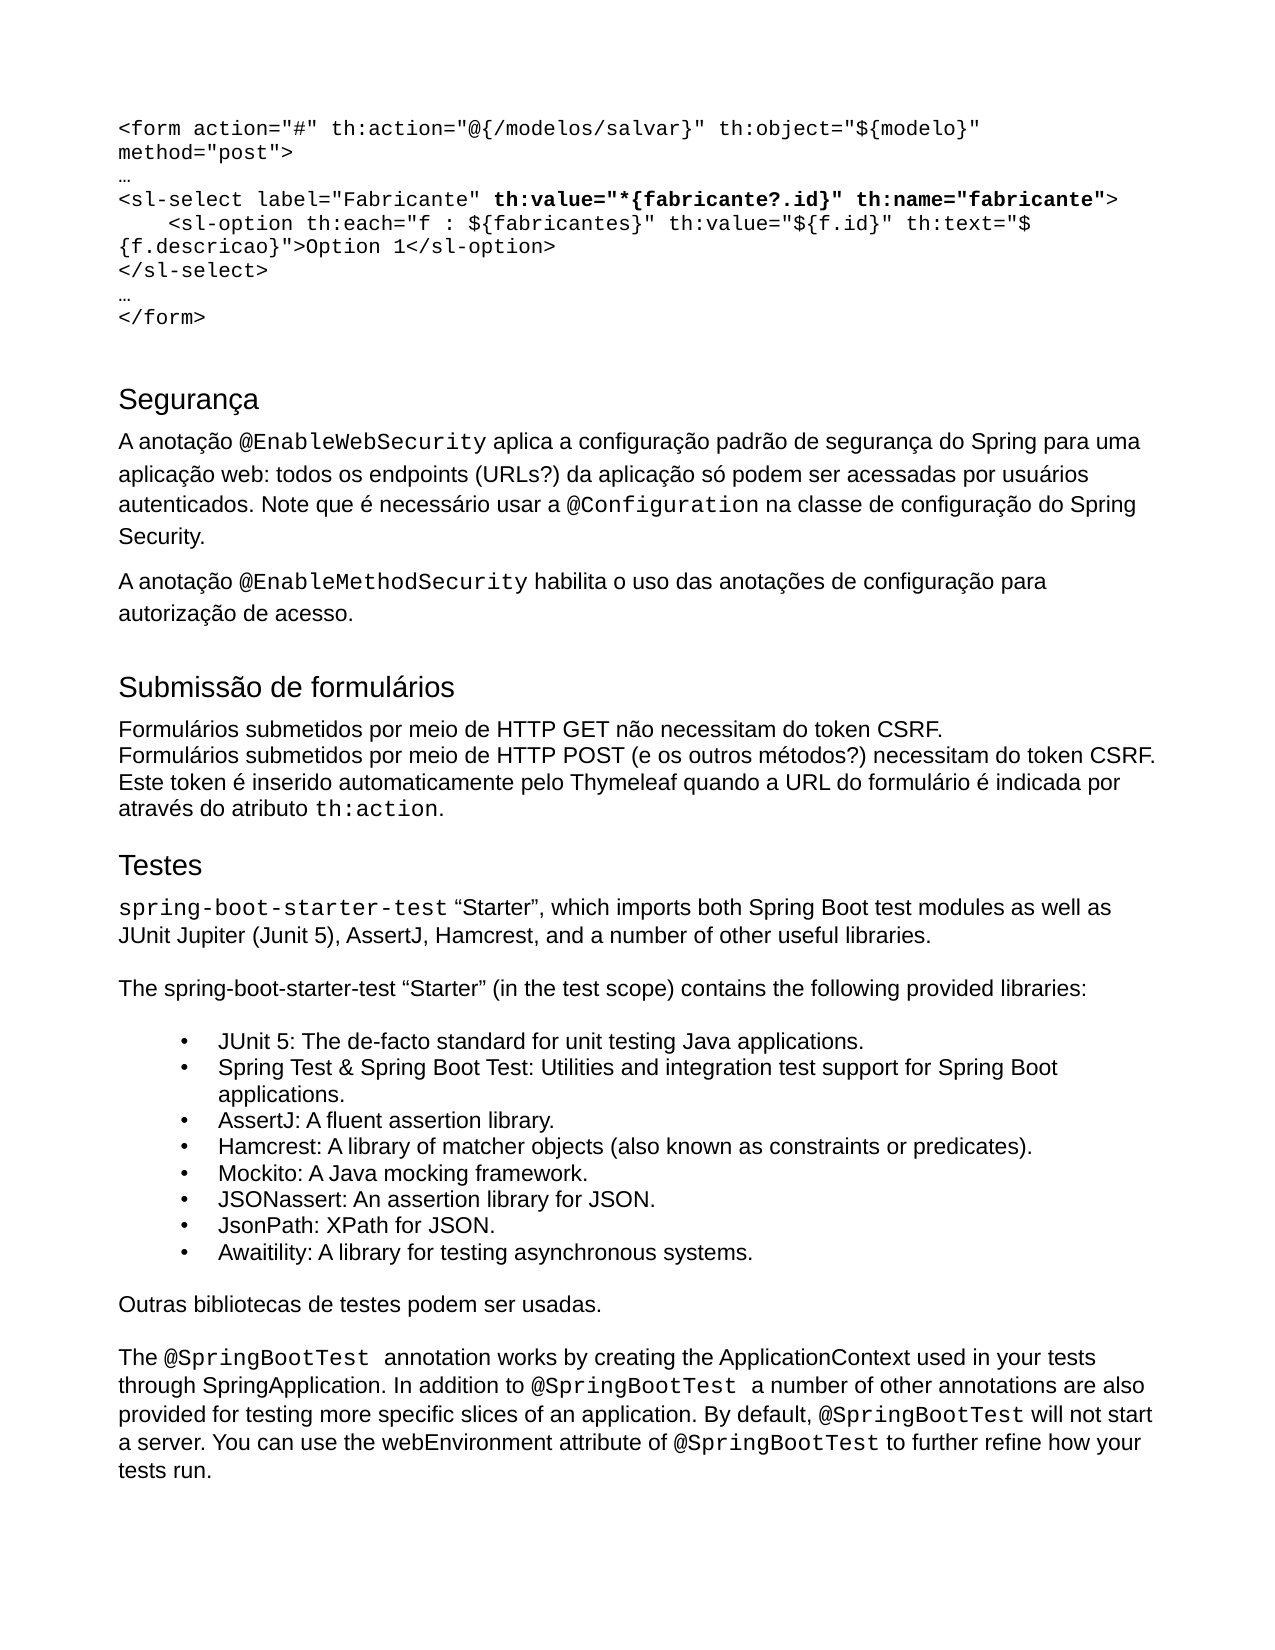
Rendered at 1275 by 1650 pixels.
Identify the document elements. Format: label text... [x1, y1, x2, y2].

text spring-boot-starter-test “Starter”, which imports both Spring Boot test modules as well as JUnit Jupiter (Junit 5), AssertJ, Hamcrest, and a number of other useful libraries. [118, 894, 1157, 949]
text Formulários submetidos por meio de HTTP POST (e os outros métodos?) necessitam do token CSRF. Este token é inserido automaticamente pelo Thymeleaf quando a URL do formulário é indicada por através do atributo th:action. [118, 742, 1157, 823]
subtitle Submissão de formulários [118, 670, 1157, 703]
list Mockito: A Java mocking framework. [180, 1160, 1157, 1186]
text <form action="#" th:action="@{/modelos/salvar}" th:object="${modelo}" method="post"> [118, 118, 1157, 165]
list JsonPath: XPath for JSON. [180, 1212, 1157, 1239]
text … [118, 165, 1157, 189]
text Outras bibliotecas de testes podem ser usadas. [118, 1291, 1157, 1318]
text The spring-boot-starter-test “Starter” (in the test scope) contains the following provided libraries: [118, 975, 1157, 1002]
list Hamcrest: A library of matcher objects (also known as constraints or predicates). [180, 1133, 1157, 1160]
list Spring Test & Spring Boot Test: Utilities and integration test support for Spring Boot applications. [180, 1054, 1157, 1107]
text A anotação @EnableWebSecurity aplica a configuração padrão de segurança do Spring para uma aplicação web: todos os endpoints (URLs?) da aplicação só podem ser acessadas por usuários autenticados. Note que é necessário usar a @Configuration na classe de configuração do Spring Security. [118, 428, 1157, 549]
text The @SpringBootTest annotation works by creating the ApplicationContext used in your tests through SpringApplication. In addition to @SpringBootTest a number of other annotations are also provided for testing more specific slices of an application. By default, @SpringBootTest will not start a server. You can use the webEnvironment attribute of @SpringBootTest to further refine how your tests run. [118, 1344, 1157, 1484]
text A anotação @EnableMethodSecurity habilita o uso das anotações de configuração para autorização de acesso. [118, 568, 1157, 626]
subtitle Testes [118, 848, 1157, 882]
text <sl-option th:each="f : ${fabricantes}" th:value="${f.id}" th:text="${f.descricao}">Option 1</sl-option> [118, 213, 1157, 260]
list Awaitility: A library for testing asynchronous systems. [180, 1239, 1157, 1265]
text </sl-select> [118, 260, 1157, 284]
subtitle Segurança [118, 382, 1157, 416]
list JSONassert: An assertion library for JSON. [180, 1186, 1157, 1212]
text </form> [118, 307, 1157, 331]
list AssertJ: A fluent assertion library. [180, 1107, 1157, 1133]
text … [118, 284, 1157, 307]
list JUnit 5: The de-facto standard for unit testing Java applications. [180, 1028, 1157, 1054]
text Formulários submetidos por meio de HTTP GET não necessitam do token CSRF. [118, 716, 1157, 742]
text <sl-select label="Fabricante" th:value="*{fabricante?.id}" th:name="fabricante"> [118, 189, 1157, 213]
